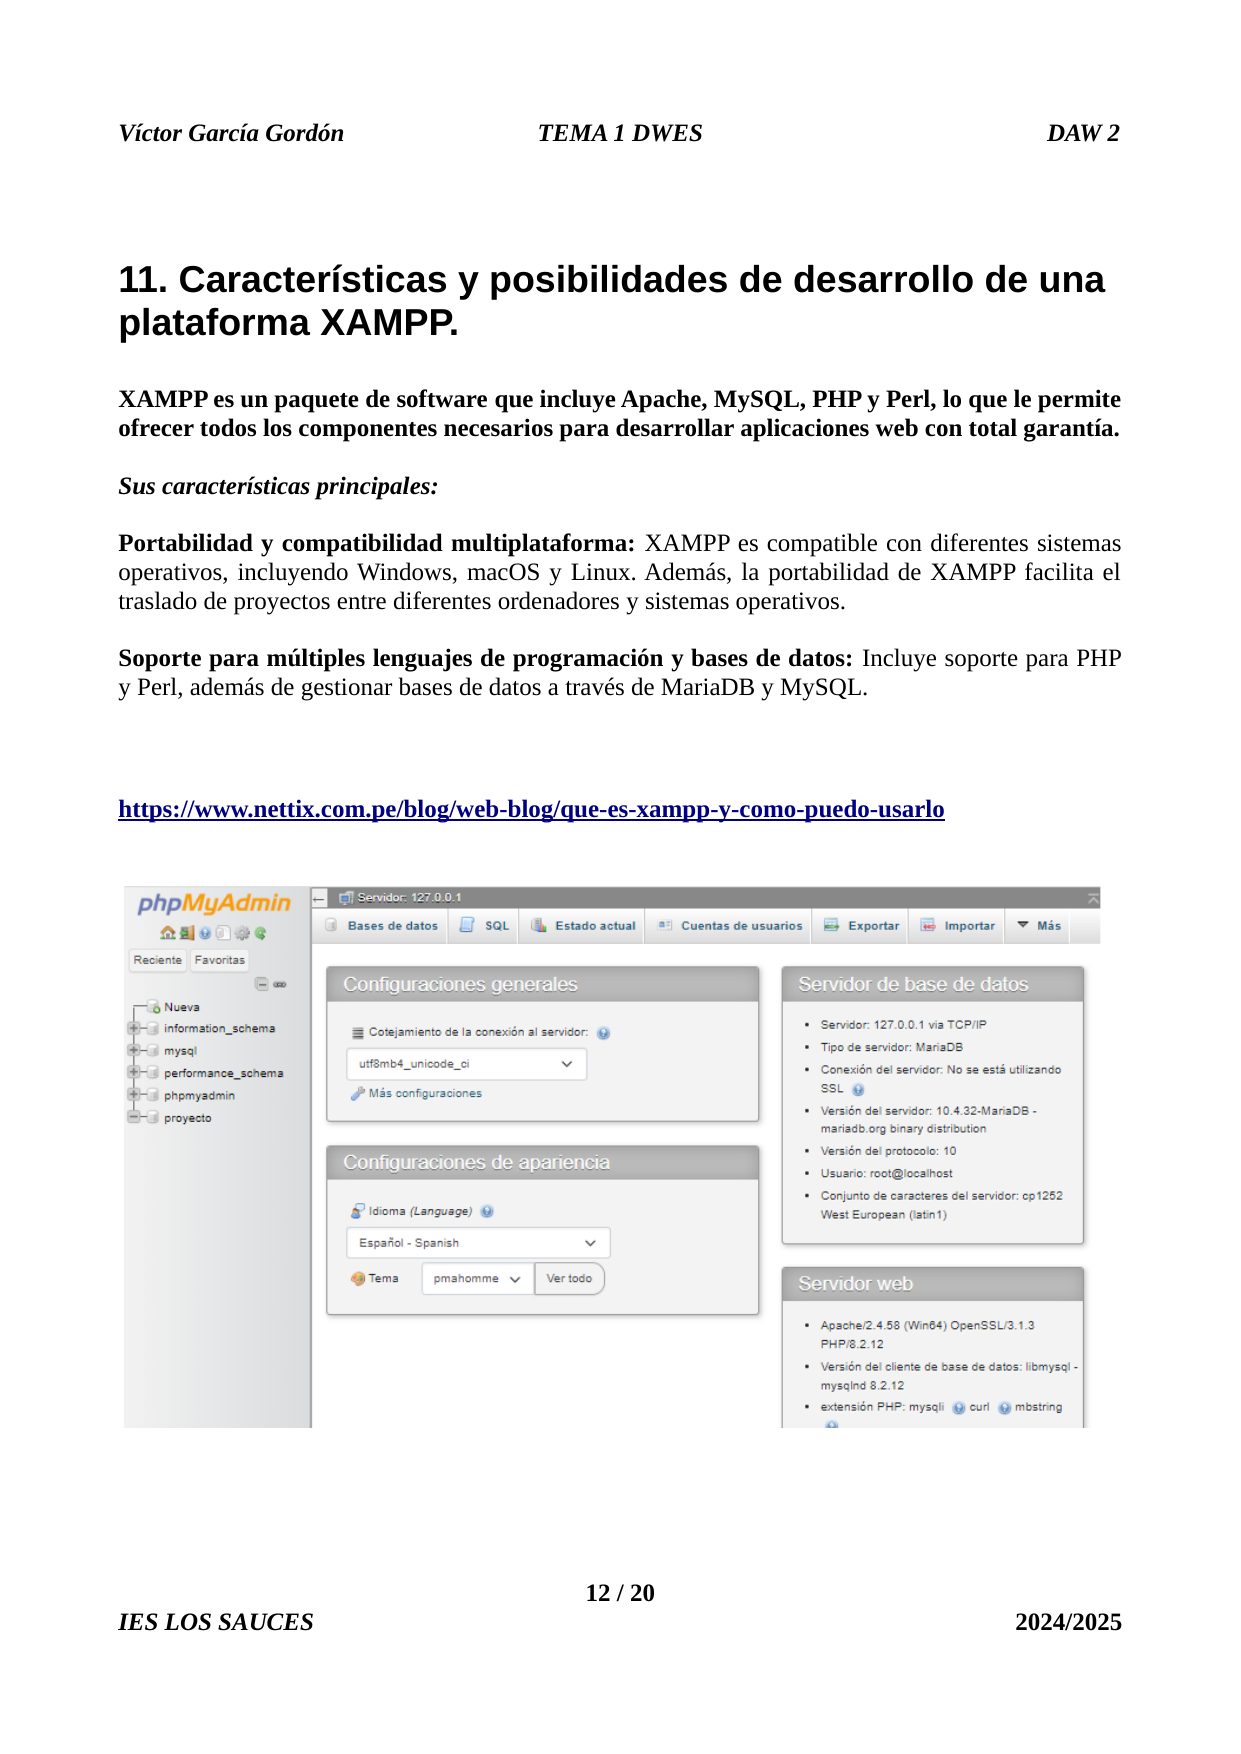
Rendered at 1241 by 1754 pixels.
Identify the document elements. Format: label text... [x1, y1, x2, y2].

text XAMPP es un paquete de software que incluye Apache, MySQL, PHP y Perl, lo que le permite ofrecer todos los componentes necesarios para desarrollar aplicaciones web con total garantía. [118, 384, 1122, 442]
text https://www.nettix.com.pe/blog/web-blog/que-es-xampp-y-como-puedo-usarlo [118, 794, 1122, 823]
text Soporte para múltiples lenguajes de programación y bases de datos: Incluye soporte para PHP y Perl, además de gestionar bases de datos a través de MariaDB y MySQL. [118, 643, 1122, 701]
text Sus características principales: [118, 471, 1122, 499]
text Portabilidad y compatibilidad multiplataforma: XAMPP es compatible con diferentes sistemas operativos, incluyendo Windows, macOS y Linux. Además, la portabilidad de XAMPP facilita el traslado de proyectos entre diferentes ordenadores y sistemas operativos. [118, 528, 1122, 614]
picture [123, 885, 1101, 1428]
subtitle 11. Características y posibilidades de desarrollo de una plataforma XAMPP. [118, 257, 1122, 343]
